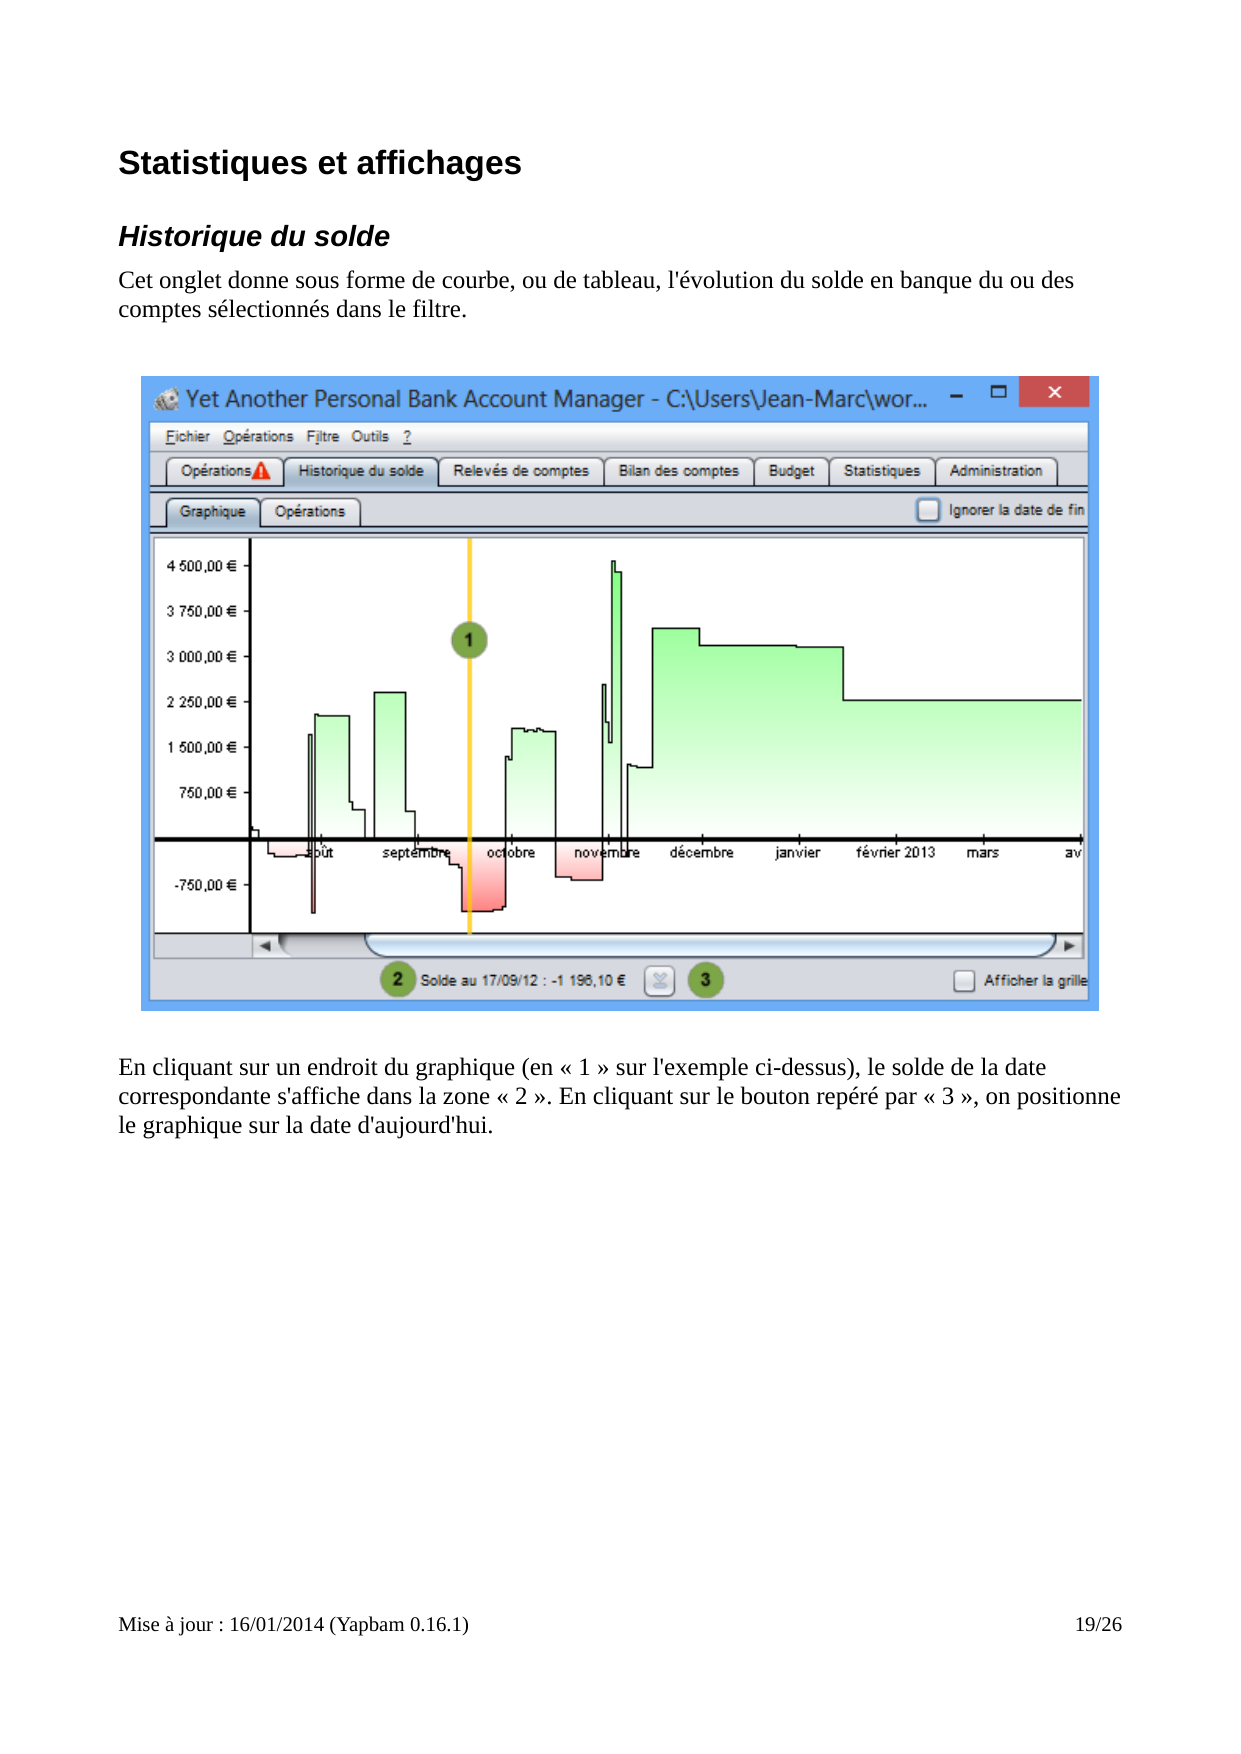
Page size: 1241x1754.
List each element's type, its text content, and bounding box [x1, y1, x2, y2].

picture [141, 376, 1099, 1011]
subtitle Statistiques et affichages [118, 143, 1122, 182]
text En cliquant sur un endroit du graphique (en « 1 » sur l'exemple ci-dessus), le solde de la date correspondante s'affiche dans la zone « 2 ». En cliquant sur le bouton repéré par « 3 », on positionne le graphique sur la date d'aujourd'hui. [118, 1052, 1122, 1138]
text Cet onglet donne sous forme de courbe, ou de tableau, l'évolution du solde en banque du ou des comptes sélectionnés dans le filtre. [118, 265, 1122, 323]
subtitle Historique du solde [118, 219, 1122, 253]
